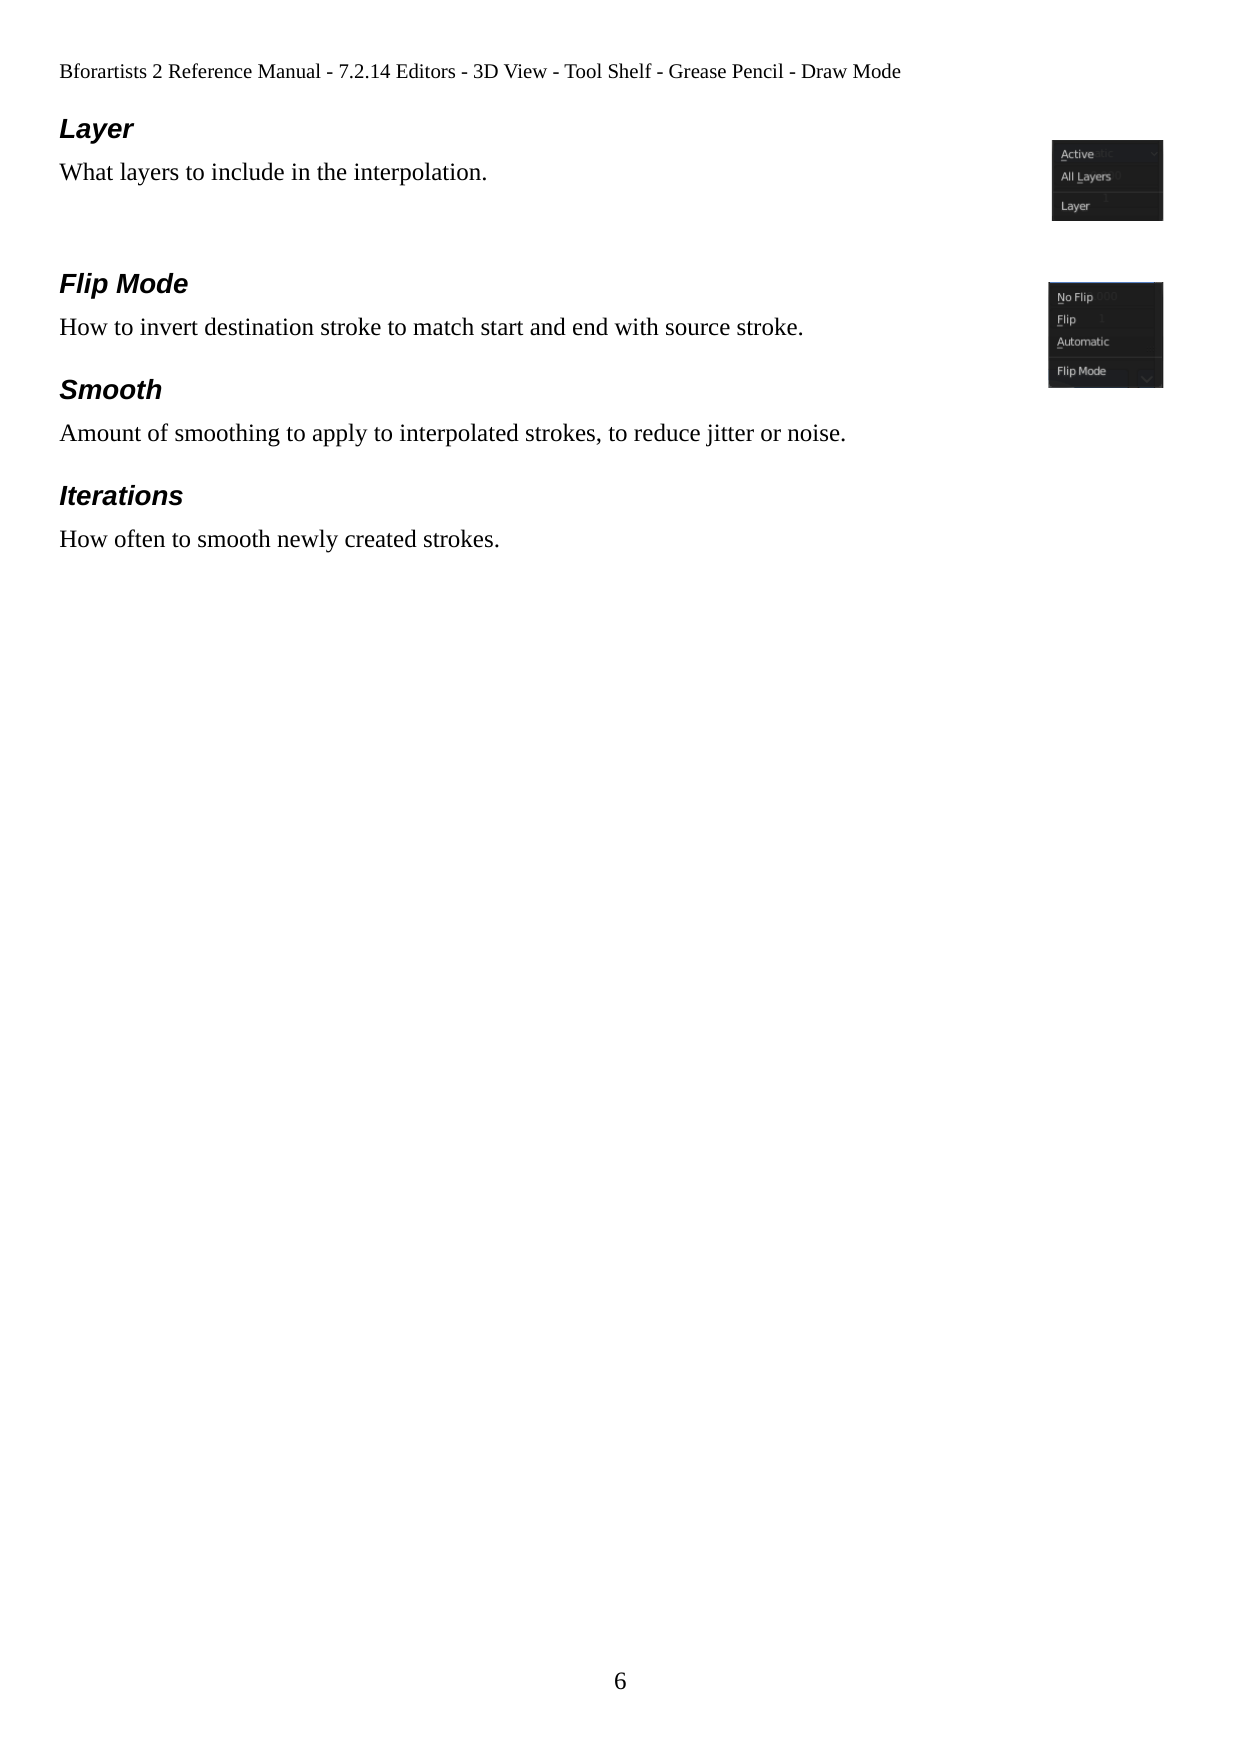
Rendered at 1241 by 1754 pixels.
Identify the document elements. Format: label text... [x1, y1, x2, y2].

text How often to smooth newly created strokes. [59, 524, 1181, 553]
text What layers to include in the interpolation. [59, 157, 1051, 186]
picture [1051, 140, 1164, 221]
subtitle Smooth [59, 373, 1181, 405]
text How to invert destination stroke to match start and end with source stroke. [59, 312, 1048, 341]
picture [1048, 282, 1164, 388]
subtitle Iterations [59, 479, 1181, 511]
subtitle Layer [59, 113, 1181, 144]
text Amount of smoothing to apply to interpolated strokes, to reduce jitter or noise. [59, 418, 1181, 447]
subtitle Flip Mode [59, 268, 1181, 299]
